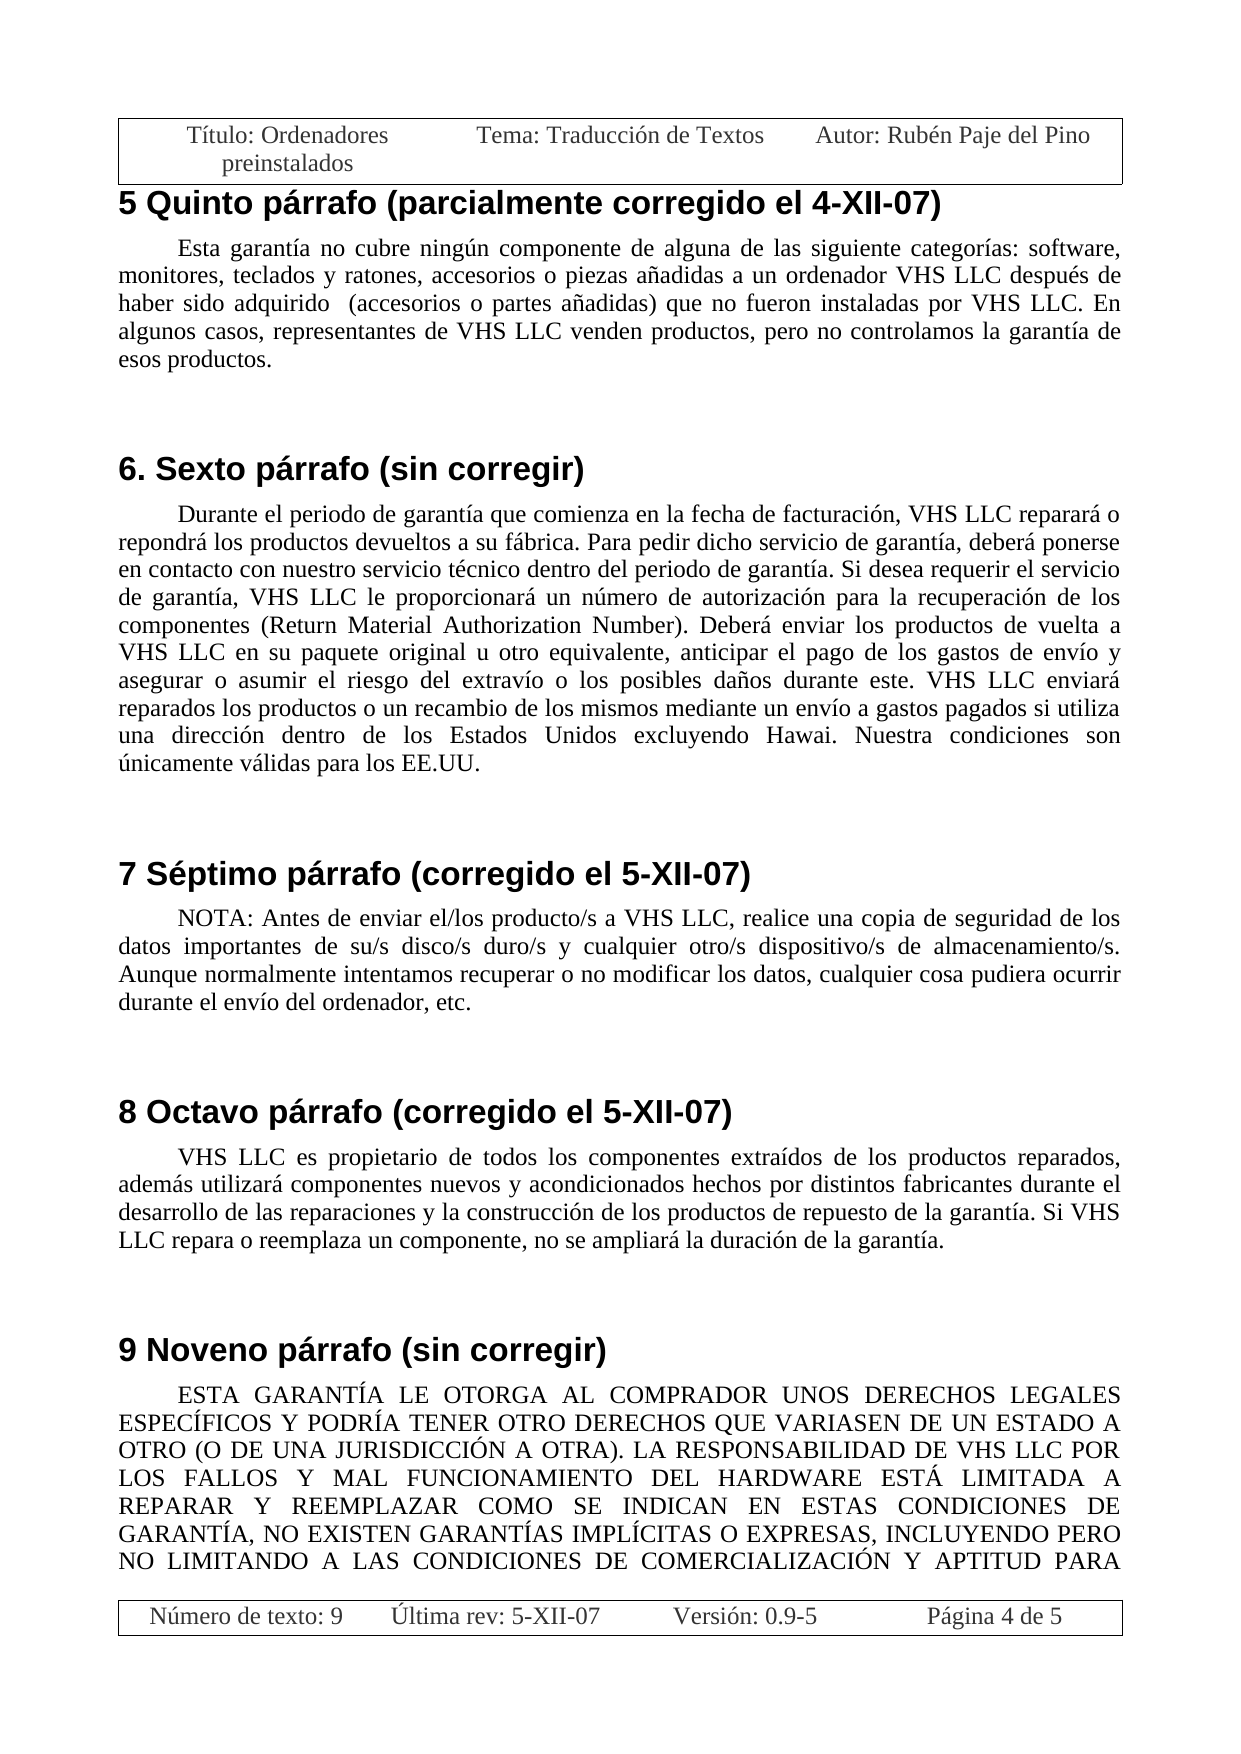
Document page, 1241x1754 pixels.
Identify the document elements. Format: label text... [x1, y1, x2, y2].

text VHS LLC es propietario de todos los componentes extraídos de los productos reparados, además utilizará componentes nuevos y acondicionados hechos por distintos fabricantes durante el desarrollo de las reparaciones y la construcción de los productos de repuesto de la garantía. Si VHS LLC repara o reemplaza un componente, no se ampliará la duración de la garantía. [118, 1143, 1122, 1254]
text Esta garantía no cubre ningún componente de alguna de las siguiente categorías: software, monitores, teclados y ratones, accesorios o piezas añadidas a un ordenador VHS LLC después de haber sido adquirido (accesorios o partes añadidas) que no fueron instaladas por VHS LLC. En algunos casos, representantes de VHS LLC venden productos, pero no controlamos la garantía de esos productos. [118, 234, 1122, 372]
subtitle 9 Noveno párrafo (sin corregir) [118, 1331, 1122, 1369]
subtitle 6. Sexto párrafo (sin corregir) [118, 450, 1122, 487]
subtitle 7 Séptimo párrafo (corregido el 5-XII-07) [118, 855, 1122, 892]
text NOTA: Antes de enviar el/los producto/s a VHS LLC, realice una copia de seguridad de los datos importantes de su/s disco/s duro/s y cualquier otro/s dispositivo/s de almacenamiento/s. Aunque normalmente intentamos recuperar o no modificar los datos, cualquier cosa pudiera ocurrir durante el envío del ordenador, etc. [118, 904, 1122, 1015]
subtitle 8 Octavo párrafo (corregido el 5-XII-07) [118, 1093, 1122, 1130]
subtitle 5 Quinto párrafo (parcialmente corregido el 4-XII-07) [118, 185, 1122, 221]
text Durante el periodo de garantía que comienza en la fecha de facturación, VHS LLC reparará o repondrá los productos devueltos a su fábrica. Para pedir dicho servicio de garantía, deberá ponerse en contacto con nuestro servicio técnico dentro del periodo de garantía. Si desea requerir el servicio de garantía, VHS LLC le proporcionará un número de autorización para la recuperación de los componentes (Return Material Authorization Number). Deberá enviar los productos de vuelta a VHS LLC en su paquete original u otro equivalente, anticipar el pago de los gastos de envío y asegurar o asumir el riesgo del extravío o los posibles daños durante este. VHS LLC enviará reparados los productos o un recambio de los mismos mediante un envío a gastos pagados si utiliza una dirección dentro de los Estados Unidos excluyendo Hawai. Nuestra condiciones son únicamente válidas para los EE.UU. [118, 500, 1122, 777]
text ESTA GARANTÍA LE OTORGA AL COMPRADOR UNOS DERECHOS LEGALES ESPECÍFICOS Y PODRÍA TENER OTRO DERECHOS QUE VARIASEN DE UN ESTADO A OTRO (O DE UNA JURISDICCIÓN A OTRA). LA RESPONSABILIDAD DE VHS LLC POR LOS FALLOS Y MAL FUNCIONAMIENTO DEL HARDWARE ESTÁ LIMITADA A REPARAR Y REEMPLAZAR COMO SE INDICAN EN ESTAS CONDICIONES DE GARANTÍA, NO EXISTEN GARANTÍAS IMPLÍCITAS O EXPRESAS, INCLUYENDO PERO NO LIMITANDO A LAS CONDICIONES DE COMERCIALIZACIÓN Y APTITUD PARA [118, 1381, 1122, 1575]
